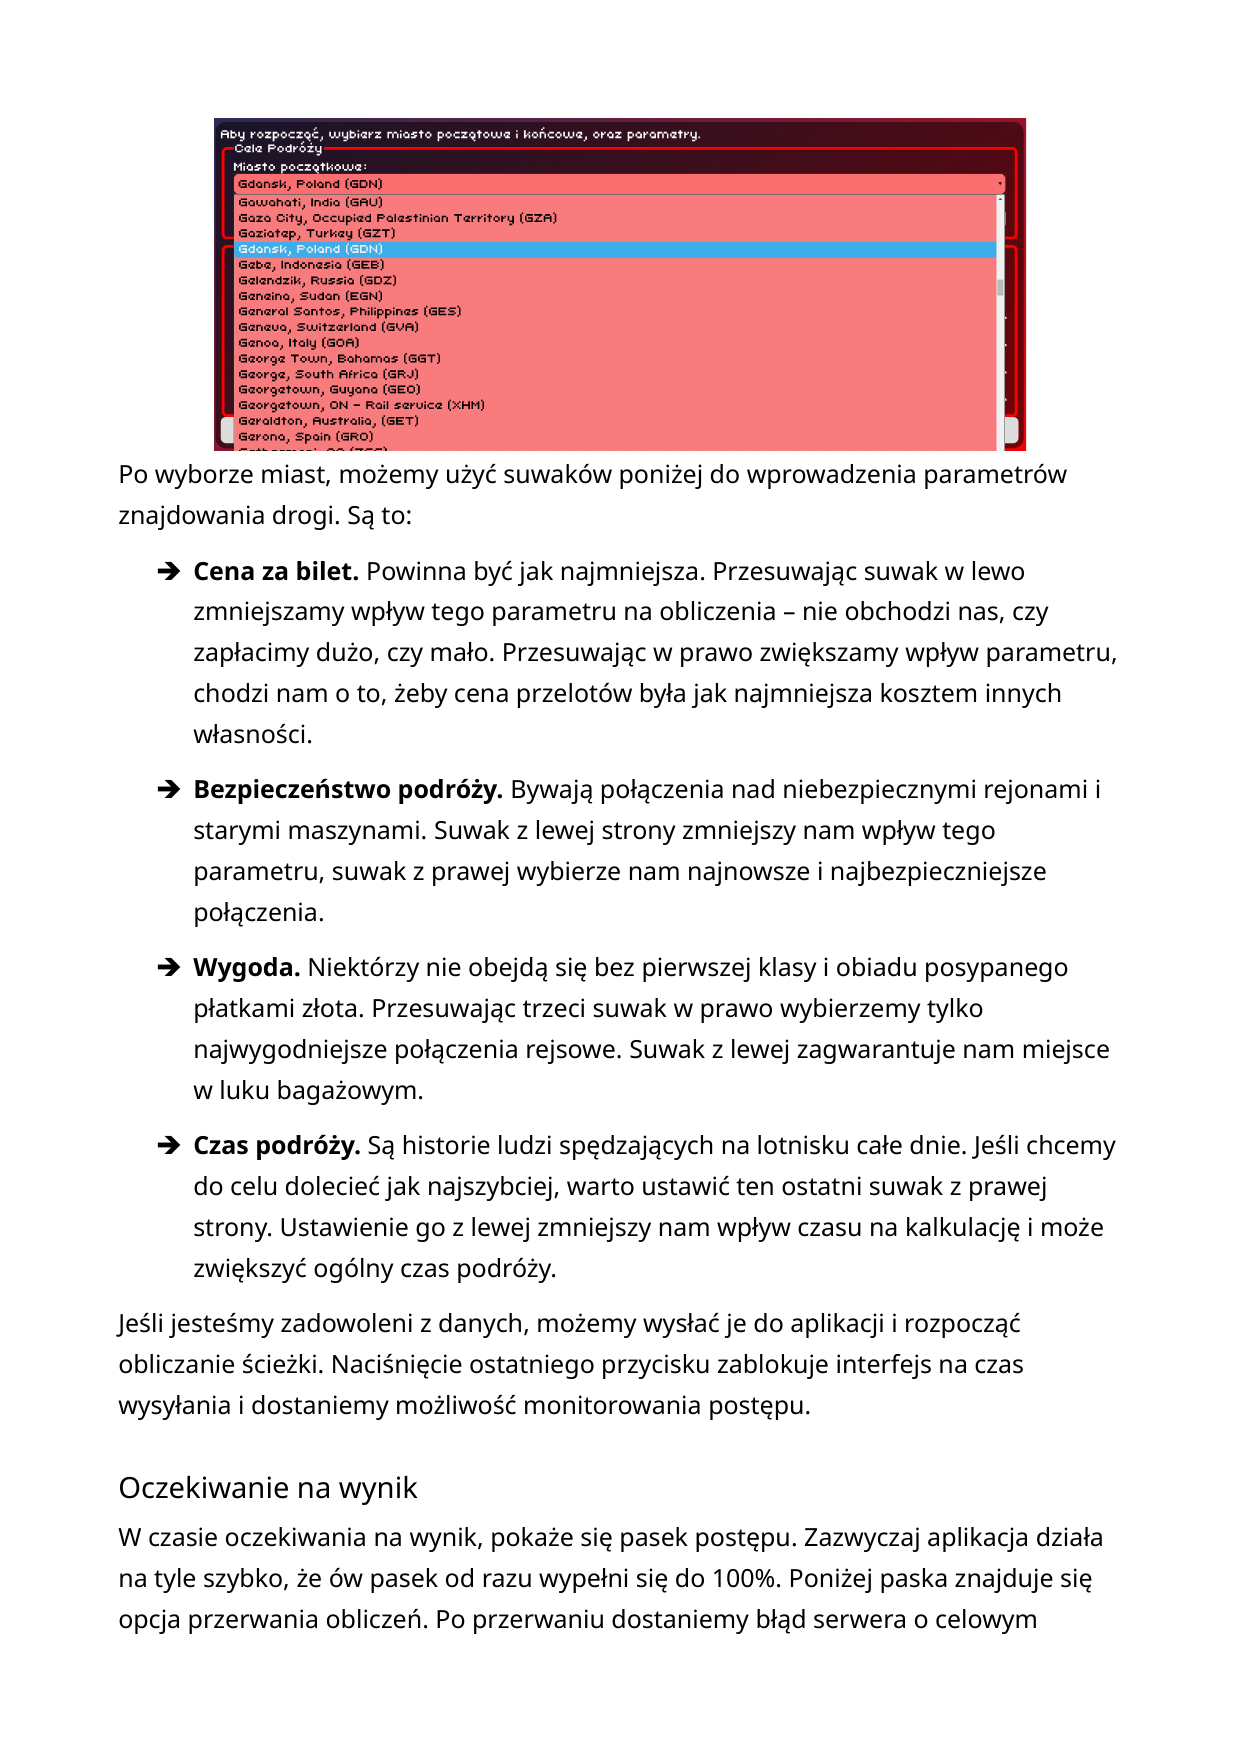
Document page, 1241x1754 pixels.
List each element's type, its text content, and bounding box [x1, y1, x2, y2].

text Jeśli jesteśmy zadowoleni z danych, możemy wysłać je do aplikacji i rozpocząć obliczanie ścieżki. Naciśnięcie ostatniego przycisku zablokuje interfejs na czas wysyłania i dostaniemy możliwość monitorowania postępu. [118, 1306, 1122, 1421]
list Czas podróży. Są historie ludzi spędzających na lotnisku całe dnie. Jeśli chcemy do celu dolecieć jak najszybciej, warto ustawić ten ostatni suwak z prawej strony. Ustawienie go z lewej zmniejszy nam wpływ czasu na kalkulację i może zwiększyć ogólny czas podróży. [156, 1128, 1122, 1284]
text Po wyborze miast, możemy użyć suwaków poniżej do wprowadzenia parametrów znajdowania drogi. Są to: [118, 451, 1122, 532]
list Cena za bilet. Powinna być jak najmniejsza. Przesuwając suwak w lewo zmniejszamy wpływ tego parametru na obliczenia – nie obchodzi nas, czy zapłacimy dużo, czy mało. Przesuwając w prawo zwiększamy wpływ parametru, chodzi nam o to, żeby cena przelotów była jak najmniejsza kosztem innych własności. [156, 553, 1122, 751]
list Wygoda. Niektórzy nie obejdą się bez pierwszej klasy i obiadu posypanego płatkami złota. Przesuwając trzeci suwak w prawo wybierzemy tylko najwygodniejsze połączenia rejsowe. Suwak z lewej zagwarantuje nam miejsce w luku bagażowym. [156, 950, 1122, 1106]
text W czasie oczekiwania na wynik, pokaże się pasek postępu. Zazwyczaj aplikacja działa na tyle szybko, że ów pasek od razu wypełni się do 100%. Poniżej paska znajduje się opcja przerwania obliczeń. Po przerwaniu dostaniemy błąd serwera o celowym [118, 1520, 1122, 1636]
list Bezpieczeństwo podróży. Bywają połączenia nad niebezpiecznymi rejonami i starymi maszynami. Suwak z lewej strony zmniejszy nam wpływ tego parametru, suwak z prawej wybierze nam najnowsze i najbezpieczniejsze połączenia. [156, 772, 1122, 928]
subtitle Oczekiwanie na wynik [118, 1468, 1122, 1507]
picture [214, 118, 1027, 451]
